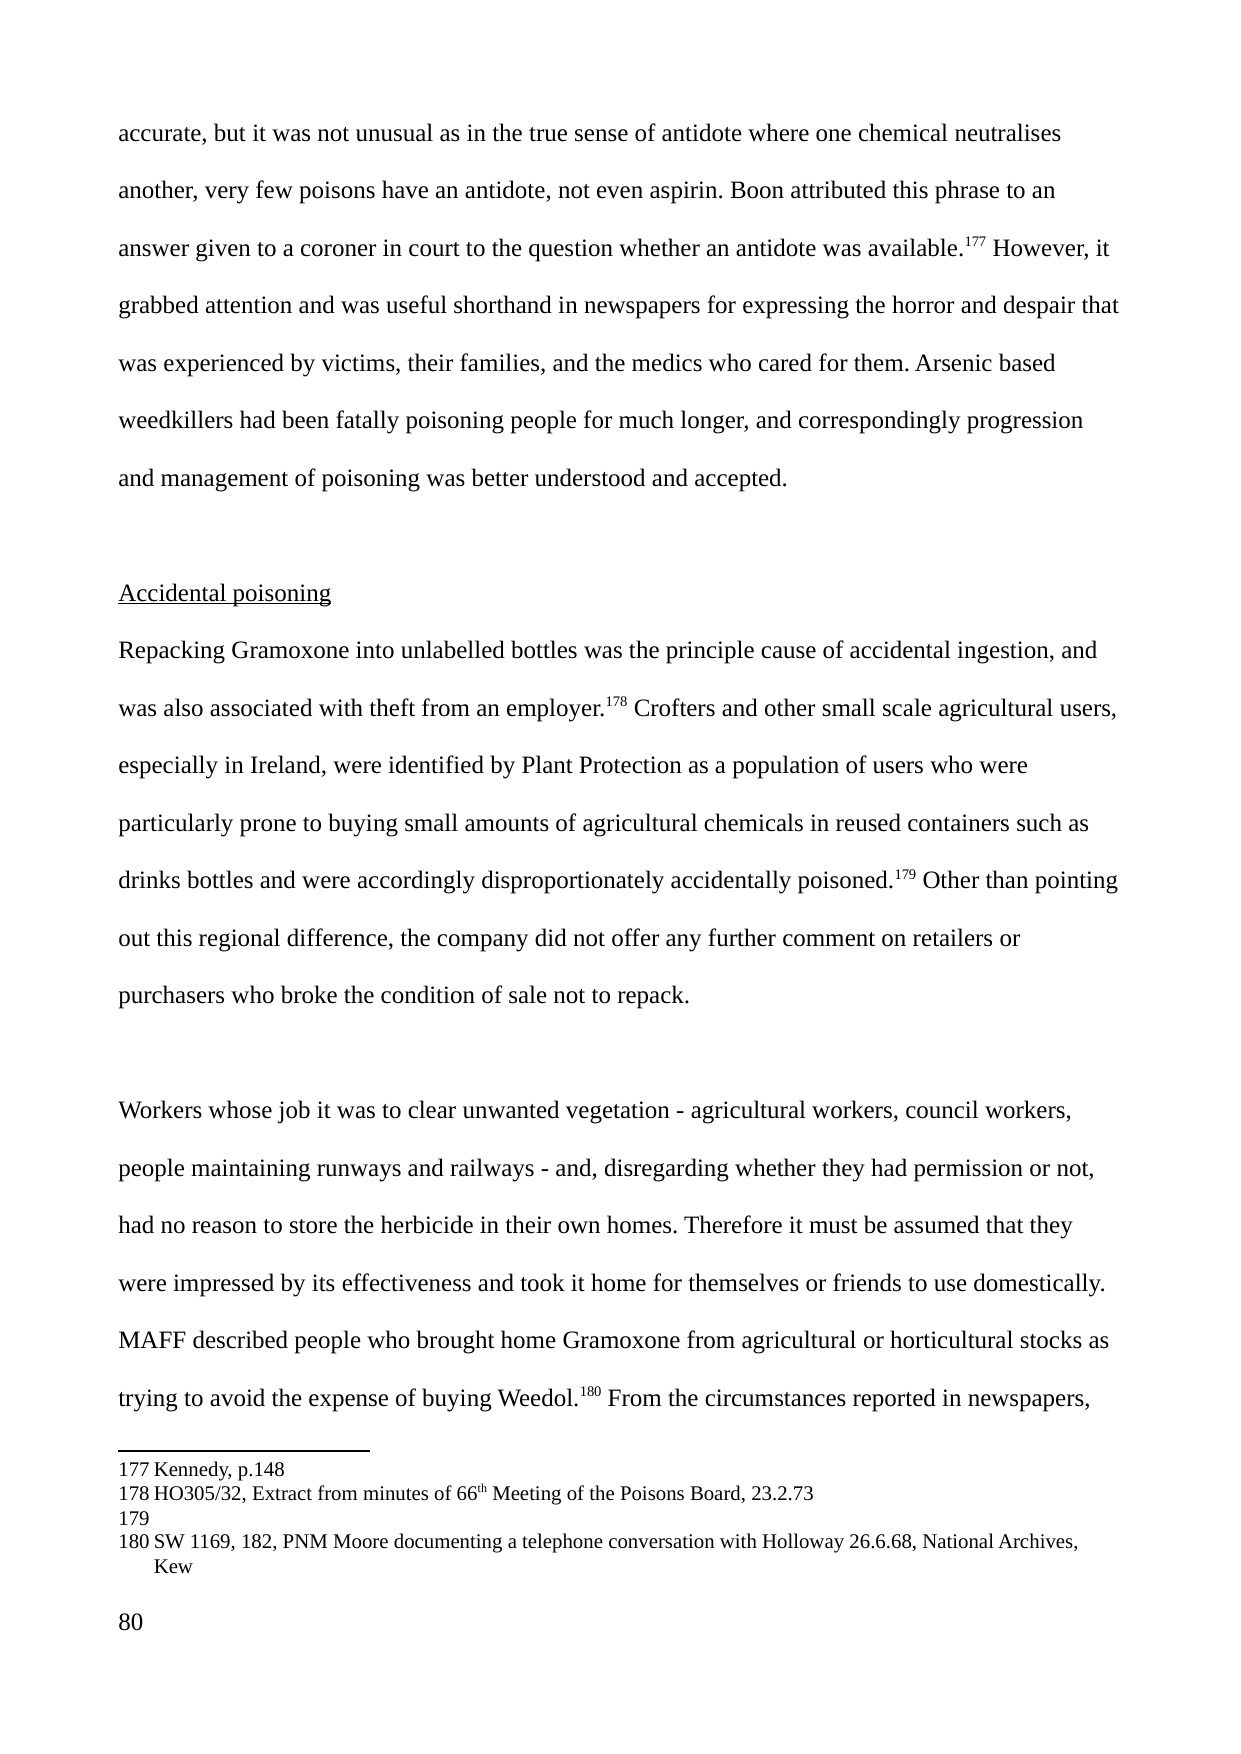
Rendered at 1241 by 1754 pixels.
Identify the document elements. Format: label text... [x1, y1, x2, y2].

text Repacking Gramoxone into unlabelled bottles was the principle cause of accidental ingestion, and was also associated with theft from an employer. Crofters and other small scale agricultural users, especially in Ireland, were identified by Plant Protection as a population of users who were particularly prone to buying small amounts of agricultural chemicals in reused containers such as drinks bottles and were accordingly disproportionately accidentally poisoned. Other than pointing out this regional difference, the company did not offer any further comment on retailers or purchasers who broke the condition of sale not to repack. [118, 636, 1122, 1009]
text Kennedy, p.148 [118, 1457, 1122, 1481]
text SW 1169, 182, PNM Moore documenting a telephone conversation with Holloway 26.6.68, National Archives, Kew [118, 1529, 1122, 1578]
text Accidental poisoning [118, 578, 1122, 607]
text accurate, but it was not unusual as in the true sense of antidote where one chemical neutralises another, very few poisons have an antidote, not even aspirin. Boon attributed this phrase to an answer given to a coroner in court to the question whether an antidote was available. However, it grabbed attention and was useful shorthand in newspapers for expressing the horror and despair that was experienced by victims, their families, and the medics who cared for them. Arsenic based weedkillers had been fatally poisoning people for much longer, and correspondingly progression and management of poisoning was better understood and accepted. [118, 118, 1122, 492]
text HO305/32, Extract from minutes of 66th Meeting of the Poisons Board, 23.2.73 [118, 1481, 1122, 1505]
text Workers whose job it was to clear unwanted vegetation - agricultural workers, council workers, people maintaining runways and railways - and, disregarding whether they had permission or not, had no reason to store the herbicide in their own homes. Therefore it must be assumed that they were impressed by its effectiveness and took it home for themselves or friends to use domestically. MAFF described people who brought home Gramoxone from agricultural or horticultural stocks as trying to avoid the expense of buying Weedol. From the circumstances reported in newspapers, [118, 1096, 1122, 1412]
